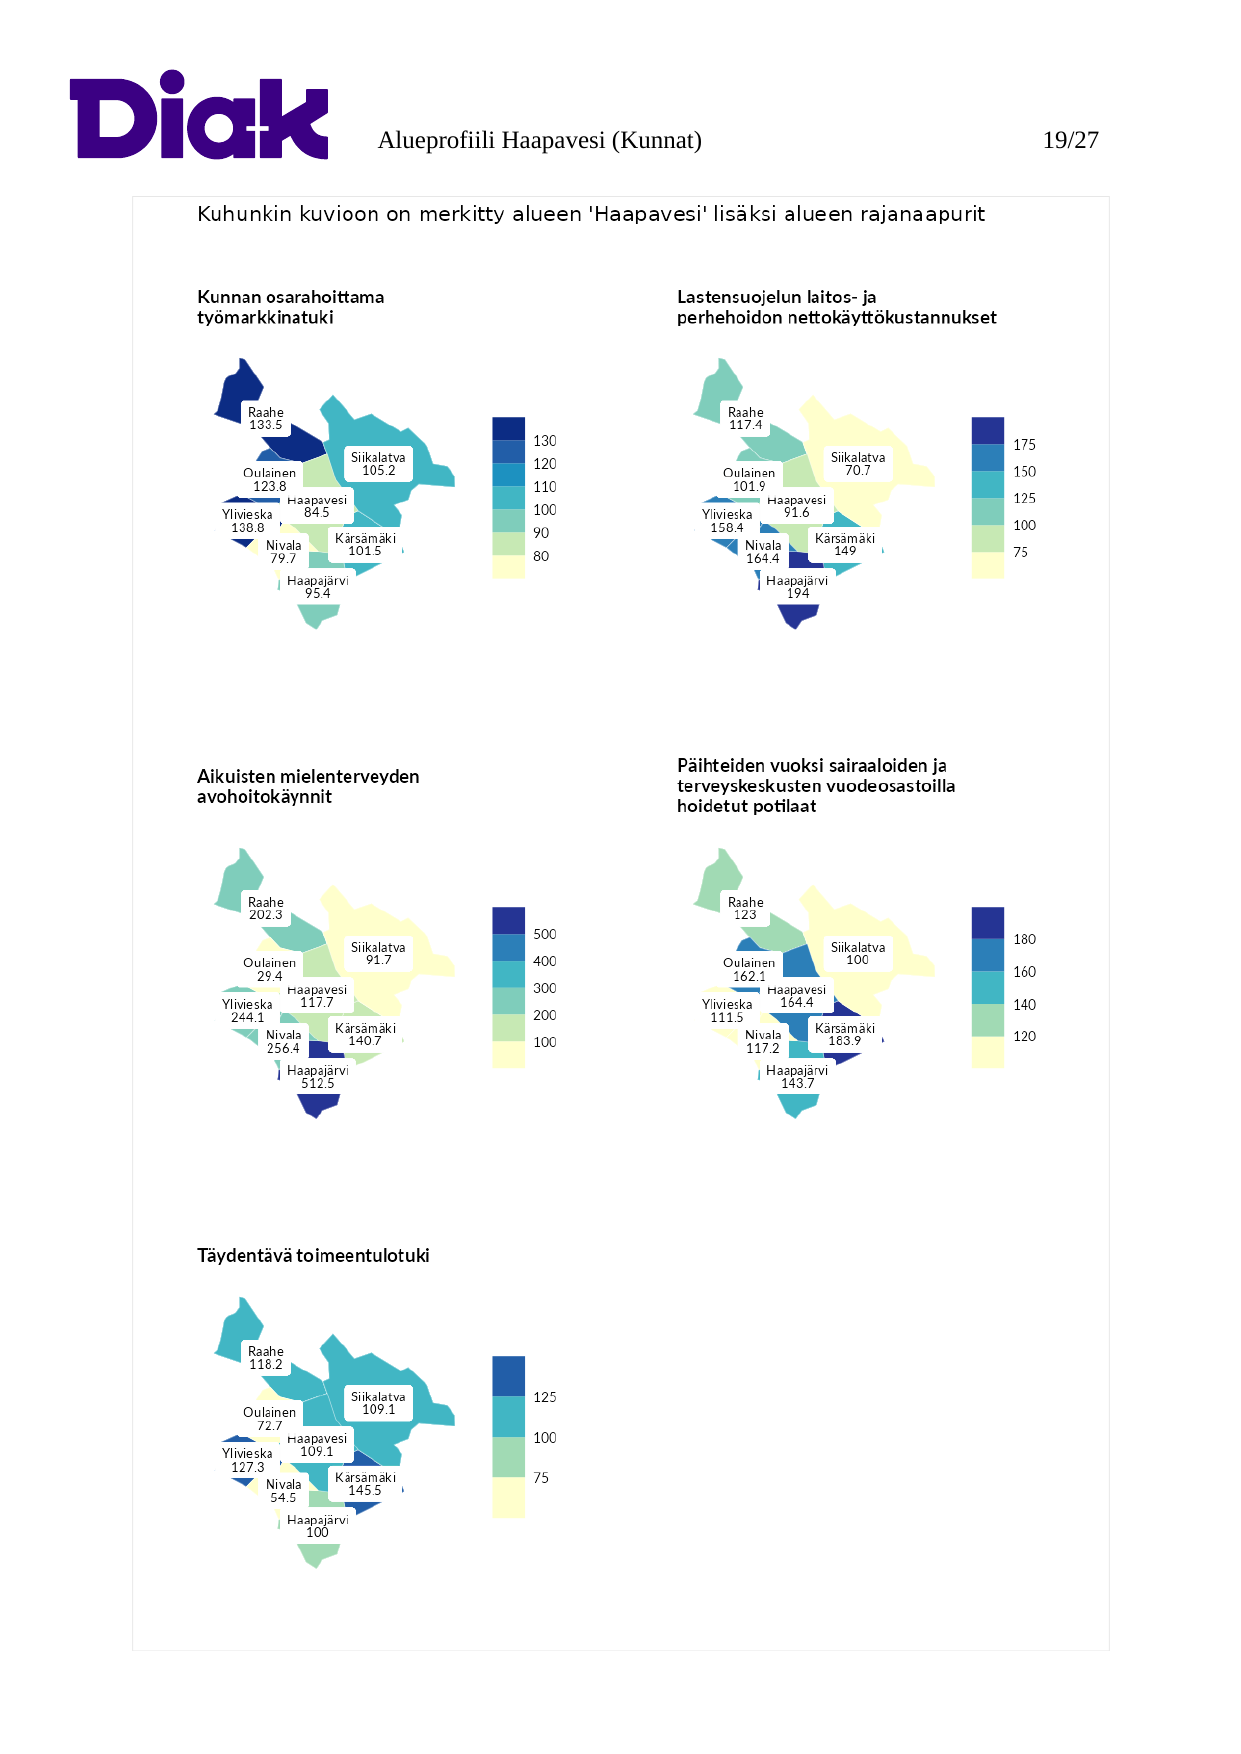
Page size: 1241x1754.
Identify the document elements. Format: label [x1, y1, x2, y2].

picture [61, 196, 1179, 1651]
